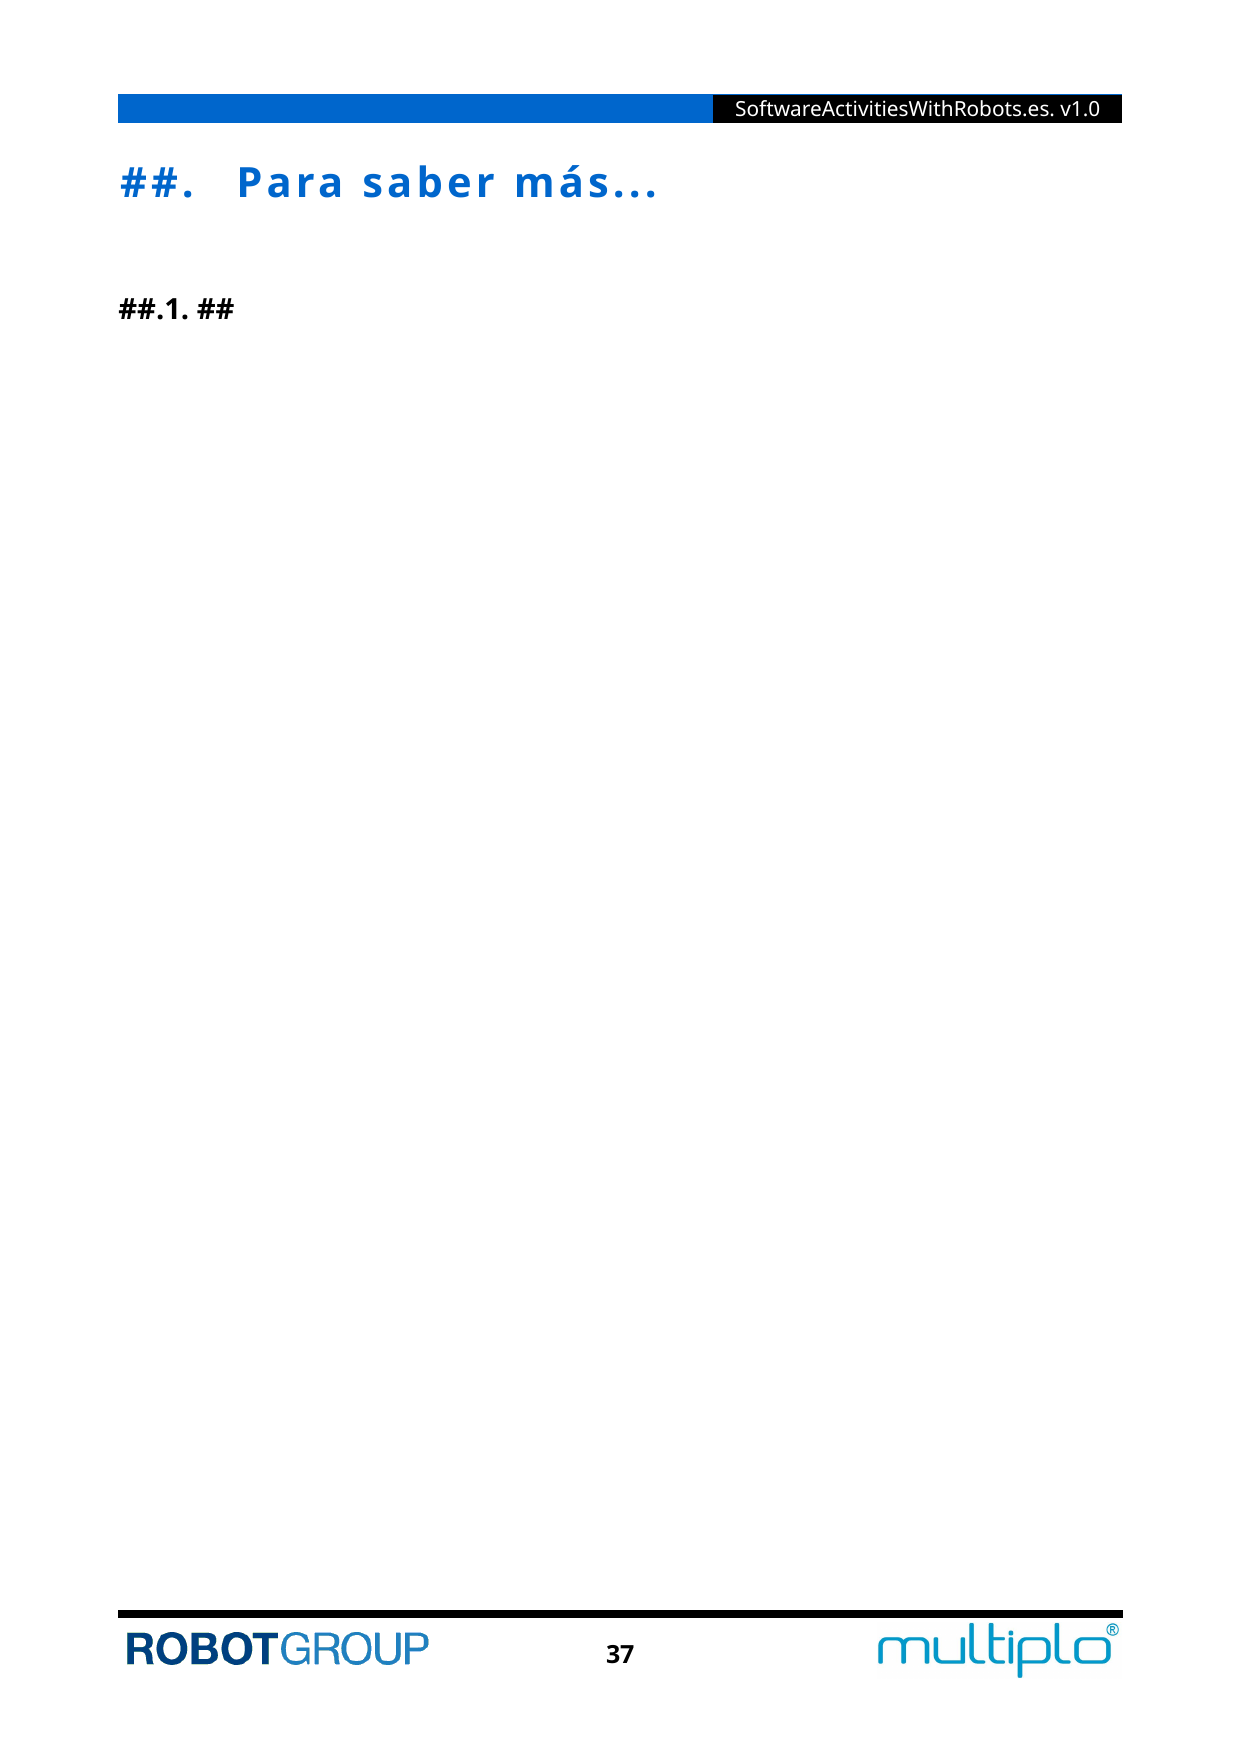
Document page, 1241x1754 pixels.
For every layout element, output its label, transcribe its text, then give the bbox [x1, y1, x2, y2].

picture [118, 1622, 434, 1673]
text ##.1. ## [118, 289, 1122, 328]
text ##. Para saber más... [120, 152, 1122, 209]
picture [877, 1622, 1123, 1679]
